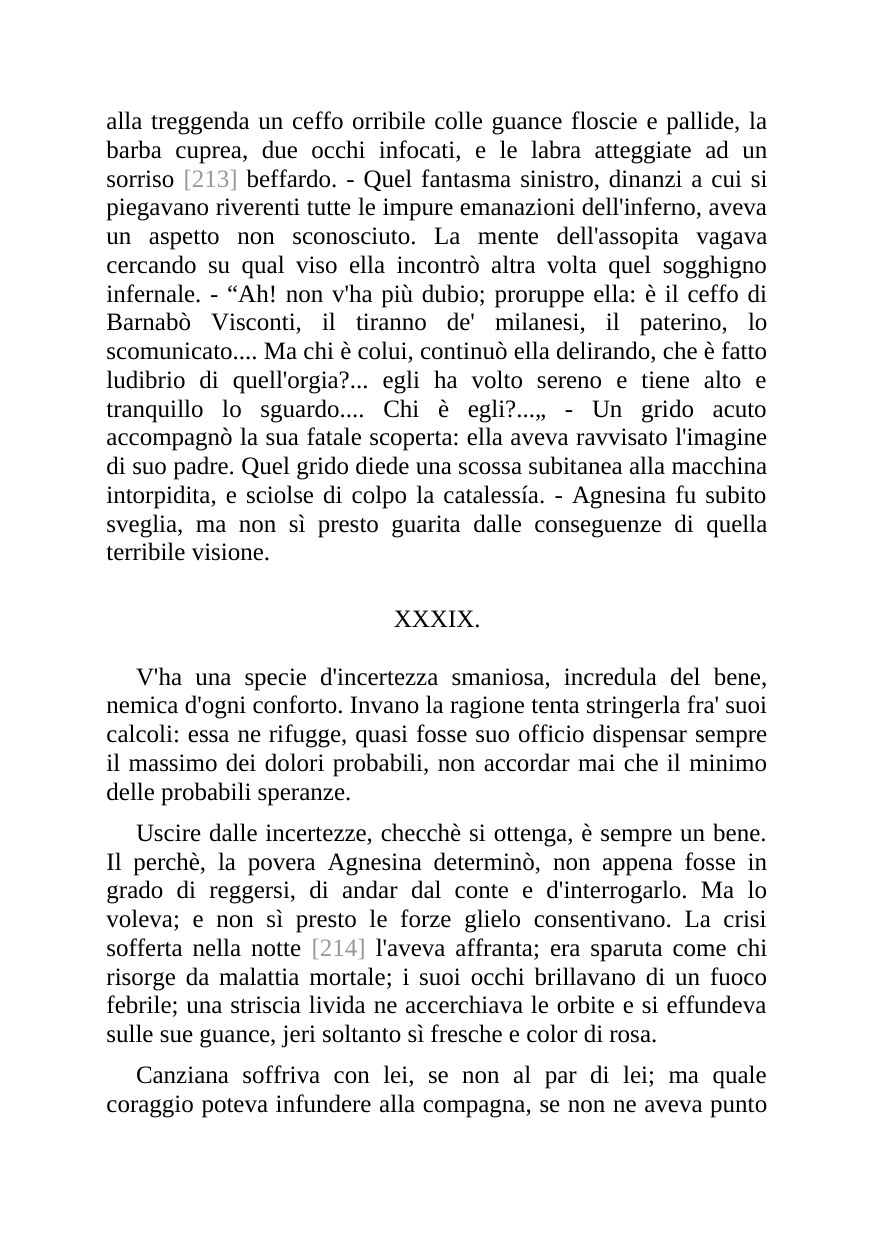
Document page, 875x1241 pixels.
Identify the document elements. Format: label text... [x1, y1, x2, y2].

subtitle XXXIX. [106, 604, 768, 632]
text Canziana soffriva con lei, se non al par di lei; ma quale coraggio poteva infundere alla compagna, se non ne aveva punto [106, 1060, 768, 1118]
text V'ha una specie d'incertezza smaniosa, incredula del bene, nemica d'ogni conforto. Invano la ragione tenta stringerla fra' suoi calcoli: essa ne rifugge, quasi fosse suo officio dispensar sempre il massimo dei dolori probabili, non accordar mai che il minimo delle probabili speranze. [106, 662, 768, 805]
text alla treggenda un ceffo orribile colle guance floscie e pallide, la barba cuprea, due occhi infocati, e le labra atteggiate ad un sorriso [213] beffardo. - Quel fantasma sinistro, dinanzi a cui si piegavano riverenti tutte le impure emanazioni dell'inferno, aveva un aspetto non sconosciuto. La mente dell'assopita vagava cercando su qual viso ella incontrò altra volta quel sogghigno infernale. - “Ah! non v'ha più dubio; proruppe ella: è il ceffo di Barnabò Visconti, il tiranno de' milanesi, il paterino, lo scomunicato.... Ma chi è colui, continuò ella delirando, che è fatto ludibrio di quell'orgia?... egli ha volto sereno e tiene alto e tranquillo lo sguardo.... Chi è egli?...„ - Un grido acuto accompagnò la sua fatale scoperta: ella aveva ravvisato l'imagine di suo padre. Quel grido diede una scossa subitanea alla macchina intorpidita, e sciolse di colpo la catalessía. - Agnesina fu subito sveglia, ma non sì presto guarita dalle conseguenze di quella terribile visione. [106, 106, 768, 566]
text Uscire dalle incertezze, checchè si ottenga, è sempre un bene. Il perchè, la povera Agnesina determinò, non appena fosse in grado di reggersi, di andar dal conte e d'interrogarlo. Ma lo voleva; e non sì presto le forze glielo consentivano. La crisi sofferta nella notte [214] l'aveva affranta; era sparuta come chi risorge da malattia mortale; i suoi occhi brillavano di un fuoco febrile; una striscia livida ne accerchiava le orbite e si effundeva sulle sue guance, jeri soltanto sì fresche e color di rosa. [106, 818, 768, 1048]
